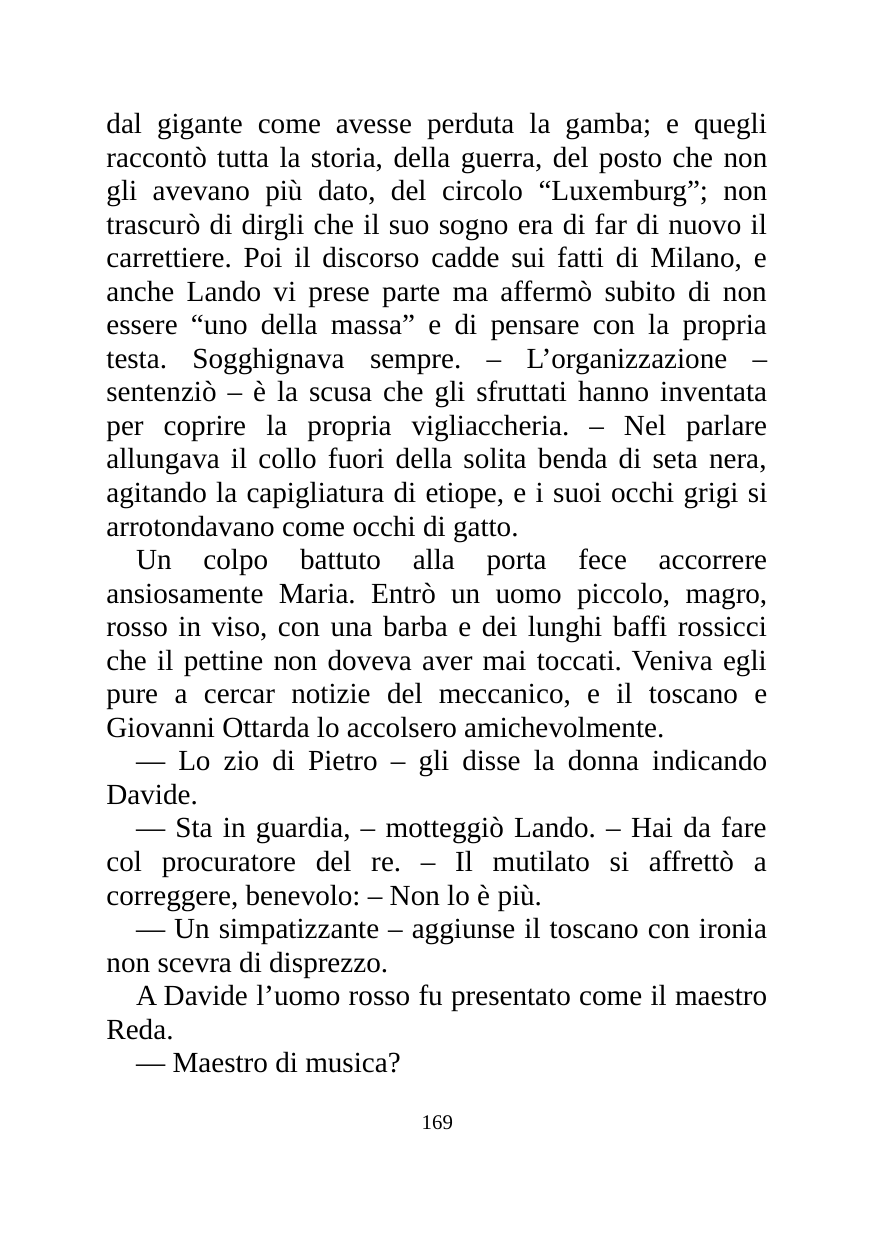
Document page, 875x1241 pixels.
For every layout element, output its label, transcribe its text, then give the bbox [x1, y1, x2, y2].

text — Un simpatizzante – aggiunse il toscano con ironia non scevra di disprezzo. [106, 911, 768, 978]
text — Lo zio di Pietro – gli disse la donna indicando Davide. [106, 743, 768, 811]
text — Maestro di musica? [106, 1045, 768, 1079]
text dal gigante come avesse perduta la gamba; e quegli raccontò tutta la storia, della guerra, del posto che non gli avevano più dato, del circolo “Luxemburg”; non trascurò di dirgli che il suo sogno era di far di nuovo il carrettiere. Poi il discorso cadde sui fatti di Milano, e anche Lando vi prese parte ma affermò subito di non essere “uno della massa” e di pensare con la propria testa. Sogghignava sempre. – L’organizzazione – sentenziò – è la scusa che gli sfruttati hanno inventata per coprire la propria vigliaccheria. – Nel parlare allungava il collo fuori della solita benda di seta nera, agitando la capigliatura di etiope, e i suoi occhi grigi si arrotondavano come occhi di gatto. [106, 106, 768, 542]
text — Sta in guardia, – motteggiò Lando. – Hai da fare col procuratore del re. – Il mutilato si affrettò a correggere, benevolo: – Non lo è più. [106, 811, 768, 911]
text Un colpo battuto alla porta fece accorrere ansiosamente Maria. Entrò un uomo piccolo, magro, rosso in viso, con una barba e dei lunghi baffi rossicci che il pettine non doveva aver mai toccati. Veniva egli pure a cercar notizie del meccanico, e il toscano e Giovanni Ottarda lo accolsero amichevolmente. [106, 542, 768, 743]
text A Davide l’uomo rosso fu presentato come il maestro Reda. [106, 978, 768, 1045]
